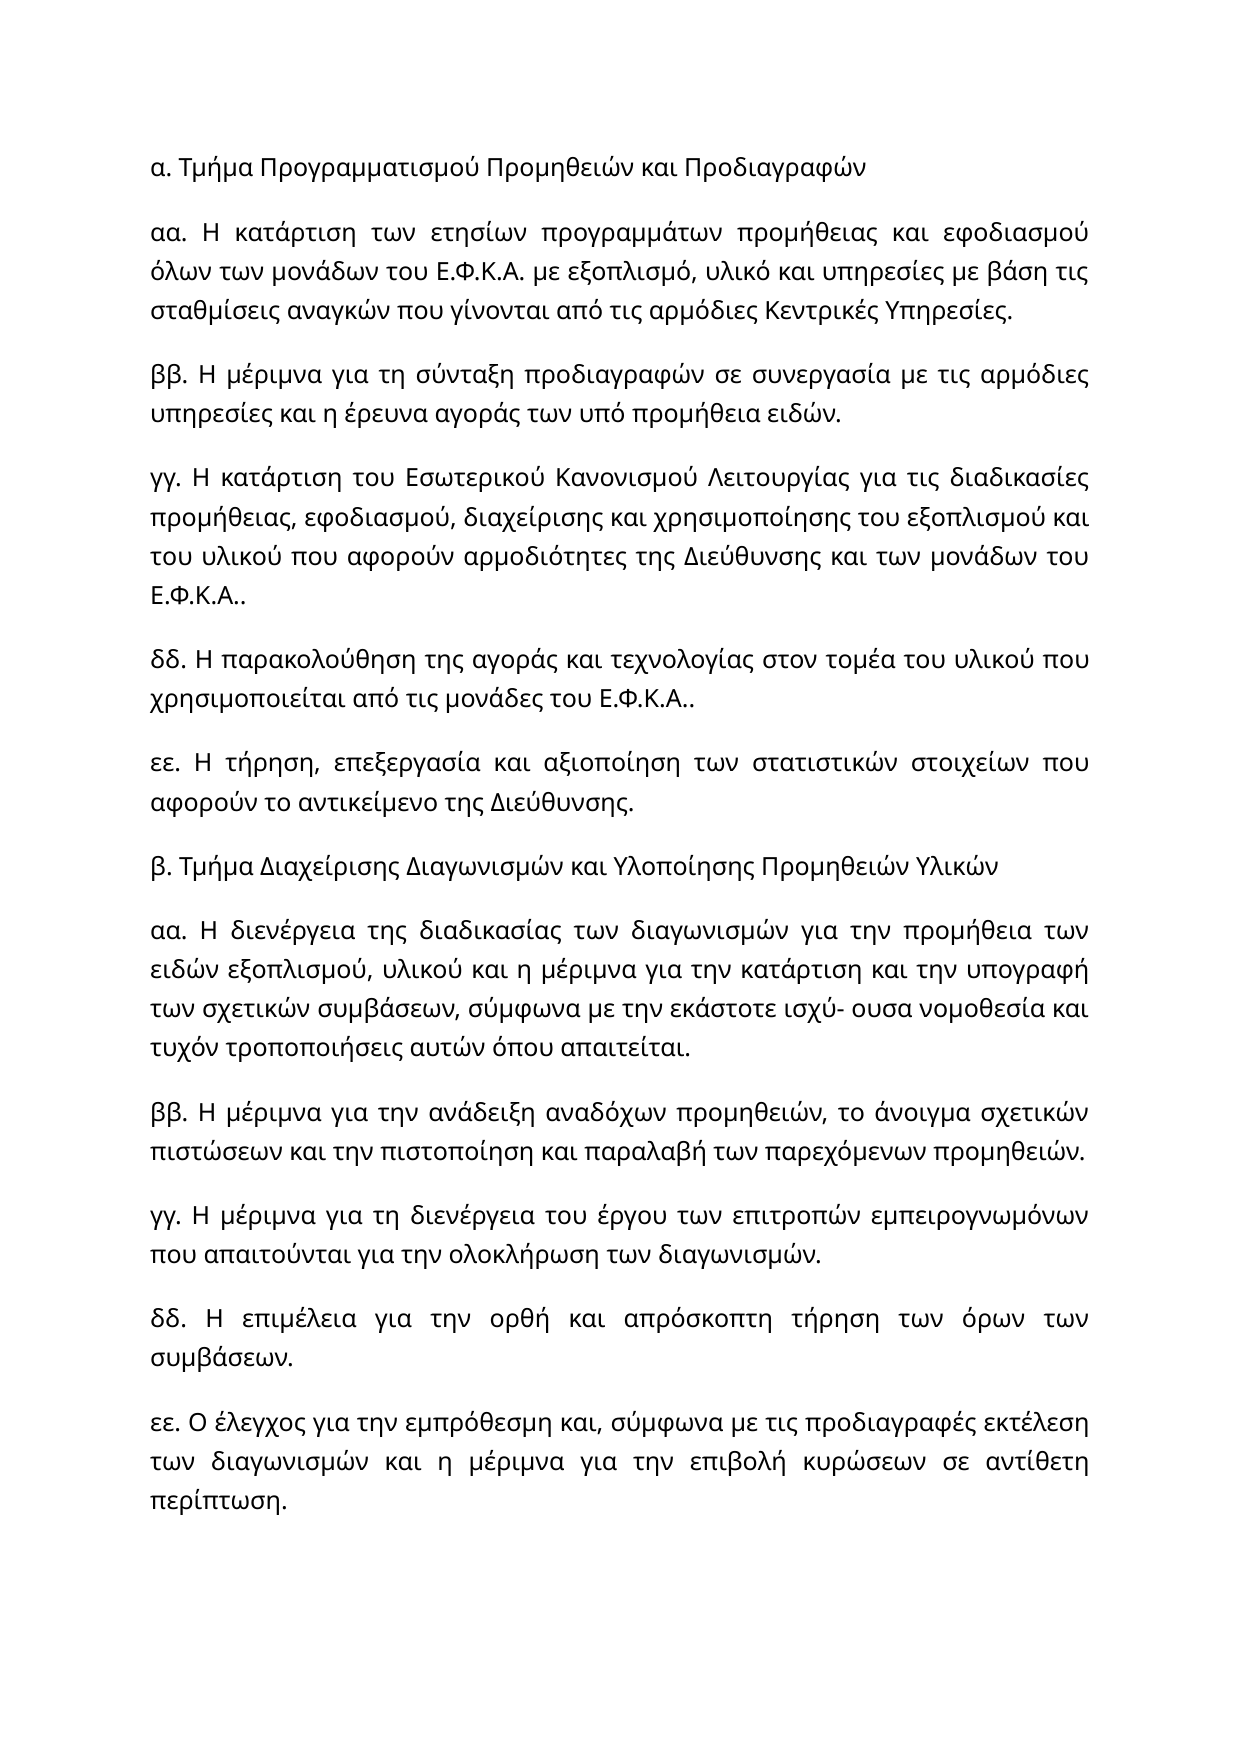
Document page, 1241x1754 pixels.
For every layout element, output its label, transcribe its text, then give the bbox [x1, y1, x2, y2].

text αα. Η κατάρτιση των ετησίων προγραμμάτων προμήθειας και εφοδιασμού όλων των μονάδων του Ε.Φ.Κ.Α. με εξοπλισμό, υλικό και υπηρεσίες με βάση τις σταθμίσεις αναγκών που γίνονται από τις αρμόδιες Κεντρικές Υπηρεσίες. [150, 214, 1090, 327]
text ββ. Η μέριμνα για την ανάδειξη αναδόχων προμηθειών, το άνοιγμα σχετικών πιστώσεων και την πιστοποίηση και παραλαβή των παρεχόμενων προμηθειών. [150, 1094, 1090, 1167]
text δδ. Η επιμέλεια για την ορθή και απρόσκοπτη τήρηση των όρων των συμβάσεων. [150, 1301, 1090, 1374]
text εε. Η τήρηση, επεξεργασία και αξιοποίηση των στατιστικών στοιχείων που αφορούν το αντικείμενο της Διεύθυνσης. [150, 745, 1090, 818]
text β. Τμήμα Διαχείρισης Διαγωνισμών και Υλοποίησης Προμηθειών Υλικών [150, 848, 1090, 882]
text ββ. Η μέριμνα για τη σύνταξη προδιαγραφών σε συνεργασία με τις αρμόδιες υπηρεσίες και η έρευνα αγοράς των υπό προμήθεια ειδών. [150, 357, 1090, 430]
text γγ. Η κατάρτιση του Εσωτερικού Κανονισμού Λειτουργίας για τις διαδικασίες προμήθειας, εφοδιασμού, διαχείρισης και χρησιμοποίησης του εξοπλισμού και του υλικού που αφορούν αρμοδιότητες της Διεύθυνσης και των μονάδων του Ε.Φ.Κ.Α.. [150, 460, 1090, 612]
text εε. Ο έλεγχος για την εμπρόθεσμη και, σύμφωνα με τις προδιαγραφές εκτέλεση των διαγωνισμών και η μέριμνα για την επιβολή κυρώσεων σε αντίθετη περίπτωση. [150, 1404, 1090, 1517]
text αα. Η διενέργεια της διαδικασίας των διαγωνισμών για την προμήθεια των ειδών εξοπλισμού, υλικού και η μέριμνα για την κατάρτιση και την υπογραφή των σχετικών συμβάσεων, σύμφωνα με την εκάστοτε ισχύ- ουσα νομοθεσία και τυχόν τροποποιήσεις αυτών όπου απαιτείται. [150, 912, 1090, 1064]
text δδ. Η παρακολούθηση της αγοράς και τεχνολογίας στον τομέα του υλικού που χρησιμοποιείται από τις μονάδες του Ε.Φ.Κ.Α.. [150, 642, 1090, 715]
text α. Τμήμα Προγραμματισμού Προμηθειών και Προδιαγραφών [150, 150, 1090, 184]
text γγ. Η μέριμνα για τη διενέργεια του έργου των επιτροπών εμπειρογνωμόνων που απαιτούνται για την ολοκλήρωση των διαγωνισμών. [150, 1197, 1090, 1271]
